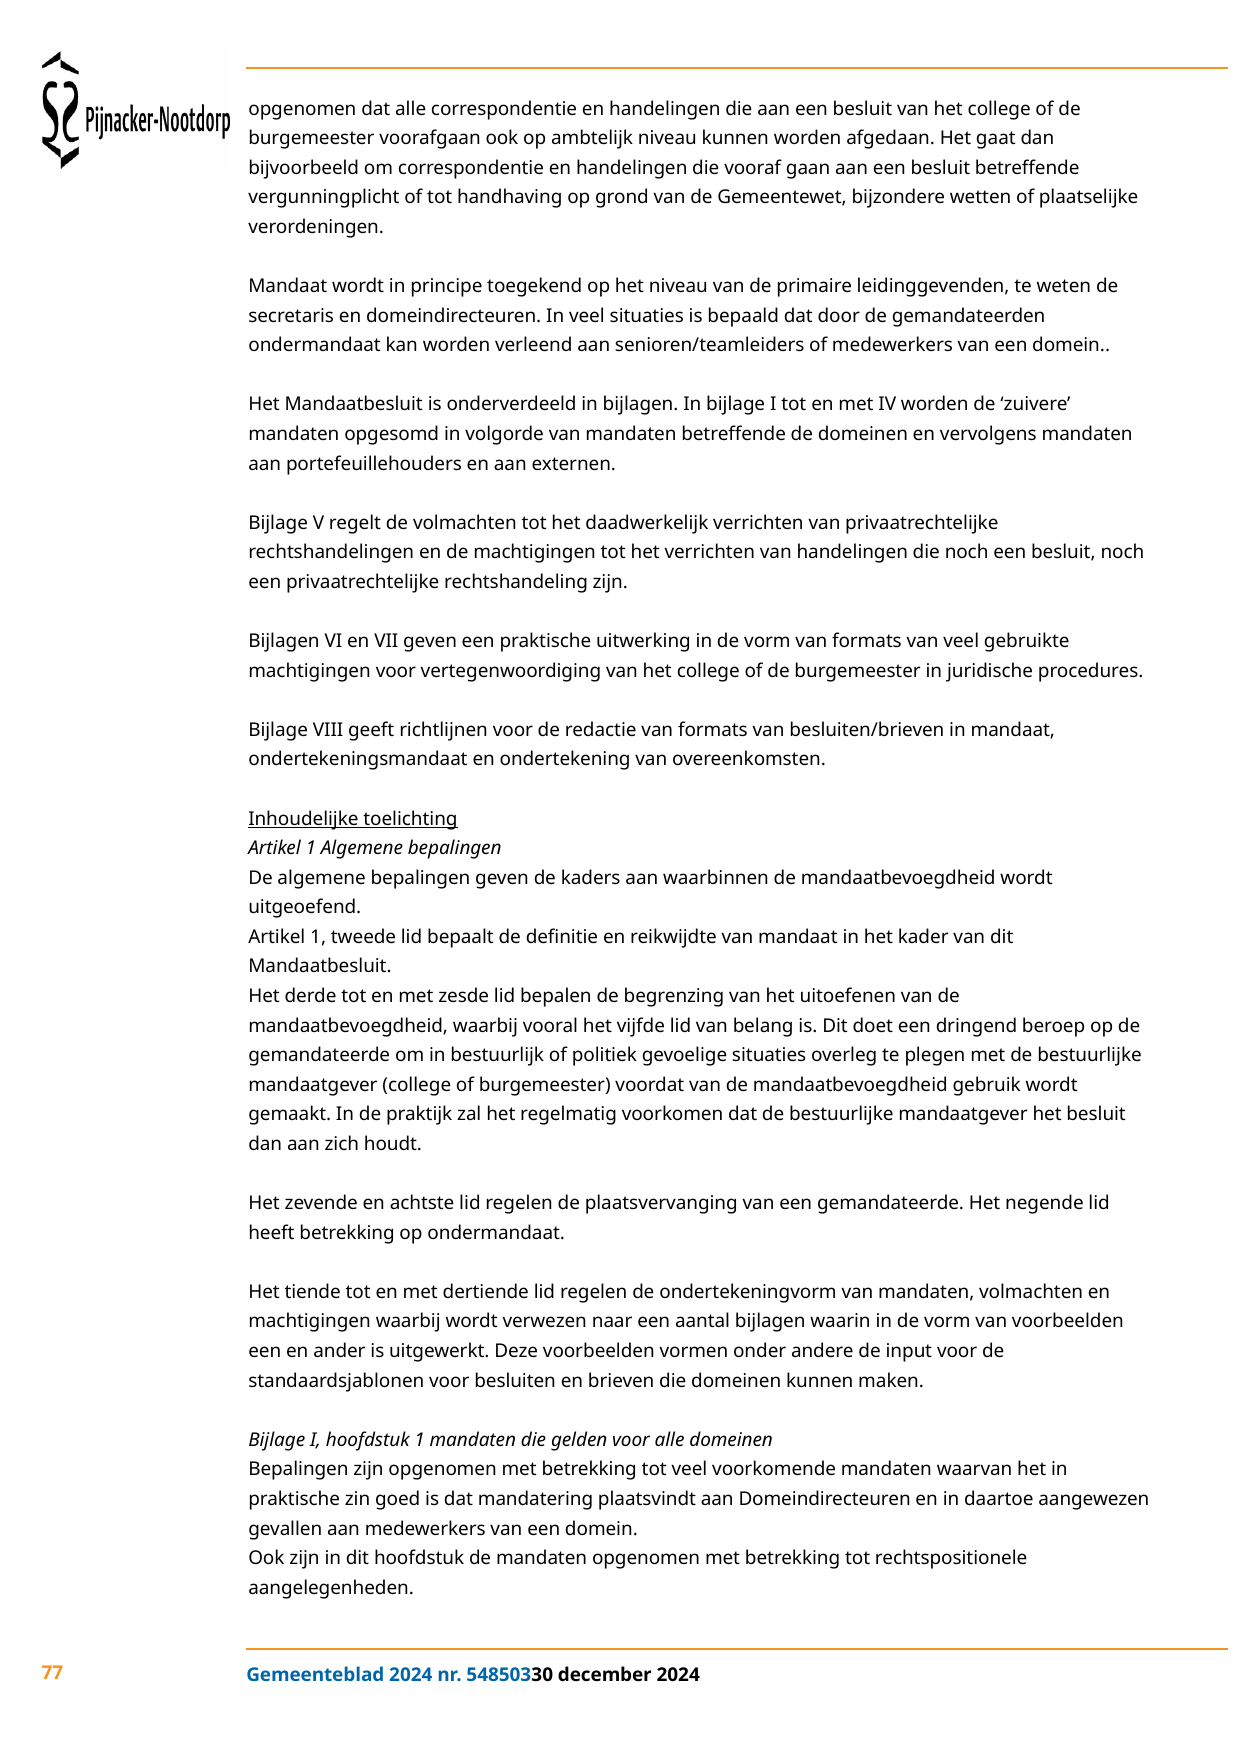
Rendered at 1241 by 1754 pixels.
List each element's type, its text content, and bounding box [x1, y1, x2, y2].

text Het Mandaatbesluit is onderverdeeld in bijlagen. In bijlage I tot en met IV worden de ‘zuivere’ mandaten opgesomd in volgorde van mandaten betreffende de domeinen en vervolgens mandaten aan portefeuillehouders en aan externen. [248, 391, 1152, 476]
text Bepalingen zijn opgenomen met betrekking tot veel voorkomende mandaten waarvan het in praktische zin goed is dat mandatering plaatsvindt aan Domeindirecteuren en in daartoe aangewezen gevallen aan medewerkers van een domein. [248, 1456, 1152, 1541]
text Bijlage VIII geeft richtlijnen voor de redactie van formats van besluiten/brieven in mandaat, ondertekeningsmandaat en ondertekening van overeenkomsten. [248, 716, 1152, 771]
text Bijlage I, hoofdstuk 1 mandaten die gelden voor alle domeinen [248, 1426, 1152, 1452]
text opgenomen dat alle correspondentie en handelingen die aan een besluit van het college of de burgemeester voorafgaan ook op ambtelijk niveau kunnen worden afgedaan. Het gaat dan bijvoorbeeld om correspondentie en handelingen die vooraf gaan aan een besluit betreffende vergunningplicht of tot handhaving op grond van de Gemeentewet, bijzondere wetten of plaatselijke verordeningen. [248, 95, 1152, 239]
text Inhoudelijke toelichting [248, 805, 1152, 831]
text Het derde tot en met zesde lid bepalen de begrenzing van het uitoefenen van de mandaatbevoegdheid, waarbij vooral het vijfde lid van belang is. Dit doet een dringend beroep op de gemandateerde om in bestuurlijk of politiek gevoelige situaties overleg te plegen met de bestuurlijke mandaatgever (college of burgemeester) voordat van de mandaatbevoegdheid gebruik wordt gemaakt. In de praktijk zal het regelmatig voorkomen dat de bestuurlijke mandaatgever het besluit dan aan zich houdt. [248, 982, 1152, 1156]
text Artikel 1 Algemene bepalingen [248, 834, 1152, 860]
text De algemene bepalingen geven de kaders aan waarbinnen de mandaatbevoegdheid wordt uitgeoefend. [248, 864, 1152, 919]
text Artikel 1, tweede lid bepaalt de definitie en reikwijdte van mandaat in het kader van dit Mandaatbesluit. [248, 923, 1152, 978]
text Bijlage V regelt de volmachten tot het daadwerkelijk verrichten van privaatrechtelijke rechtshandelingen en de machtigingen tot het verrichten van handelingen die noch een besluit, noch een privaatrechtelijke rechtshandeling zijn. [248, 509, 1152, 594]
text Ook zijn in dit hoofdstuk de mandaten opgenomen met betrekking tot rechtspositionele aangelegenheden. [248, 1544, 1152, 1600]
text Mandaat wordt in principe toegekend op het niveau van de primaire leidinggevenden, te weten de secretaris en domeindirecteuren. In veel situaties is bepaald dat door de gemandateerden ondermandaat kan worden verleend aan senioren/teamleiders of medewerkers van een domein.. [248, 272, 1152, 357]
text Het zevende en achtste lid regelen de plaatsvervanging van een gemandateerde. Het negende lid heeft betrekking op ondermandaat. [248, 1189, 1152, 1245]
picture [41, 47, 231, 172]
text Het tiende tot en met dertiende lid regelen de ondertekeningvorm van mandaten, volmachten en machtigingen waarbij wordt verwezen naar een aantal bijlagen waarin in de vorm van voorbeelden een en ander is uitgewerkt. Deze voorbeelden vormen onder andere de input voor de standaardsjablonen voor besluiten en brieven die domeinen kunnen maken. [248, 1278, 1152, 1393]
text Bijlagen VI en VII geven een praktische uitwerking in de vorm van formats van veel gebruikte machtigingen voor vertegenwoordiging van het college of de burgemeester in juridische procedures. [248, 627, 1152, 683]
